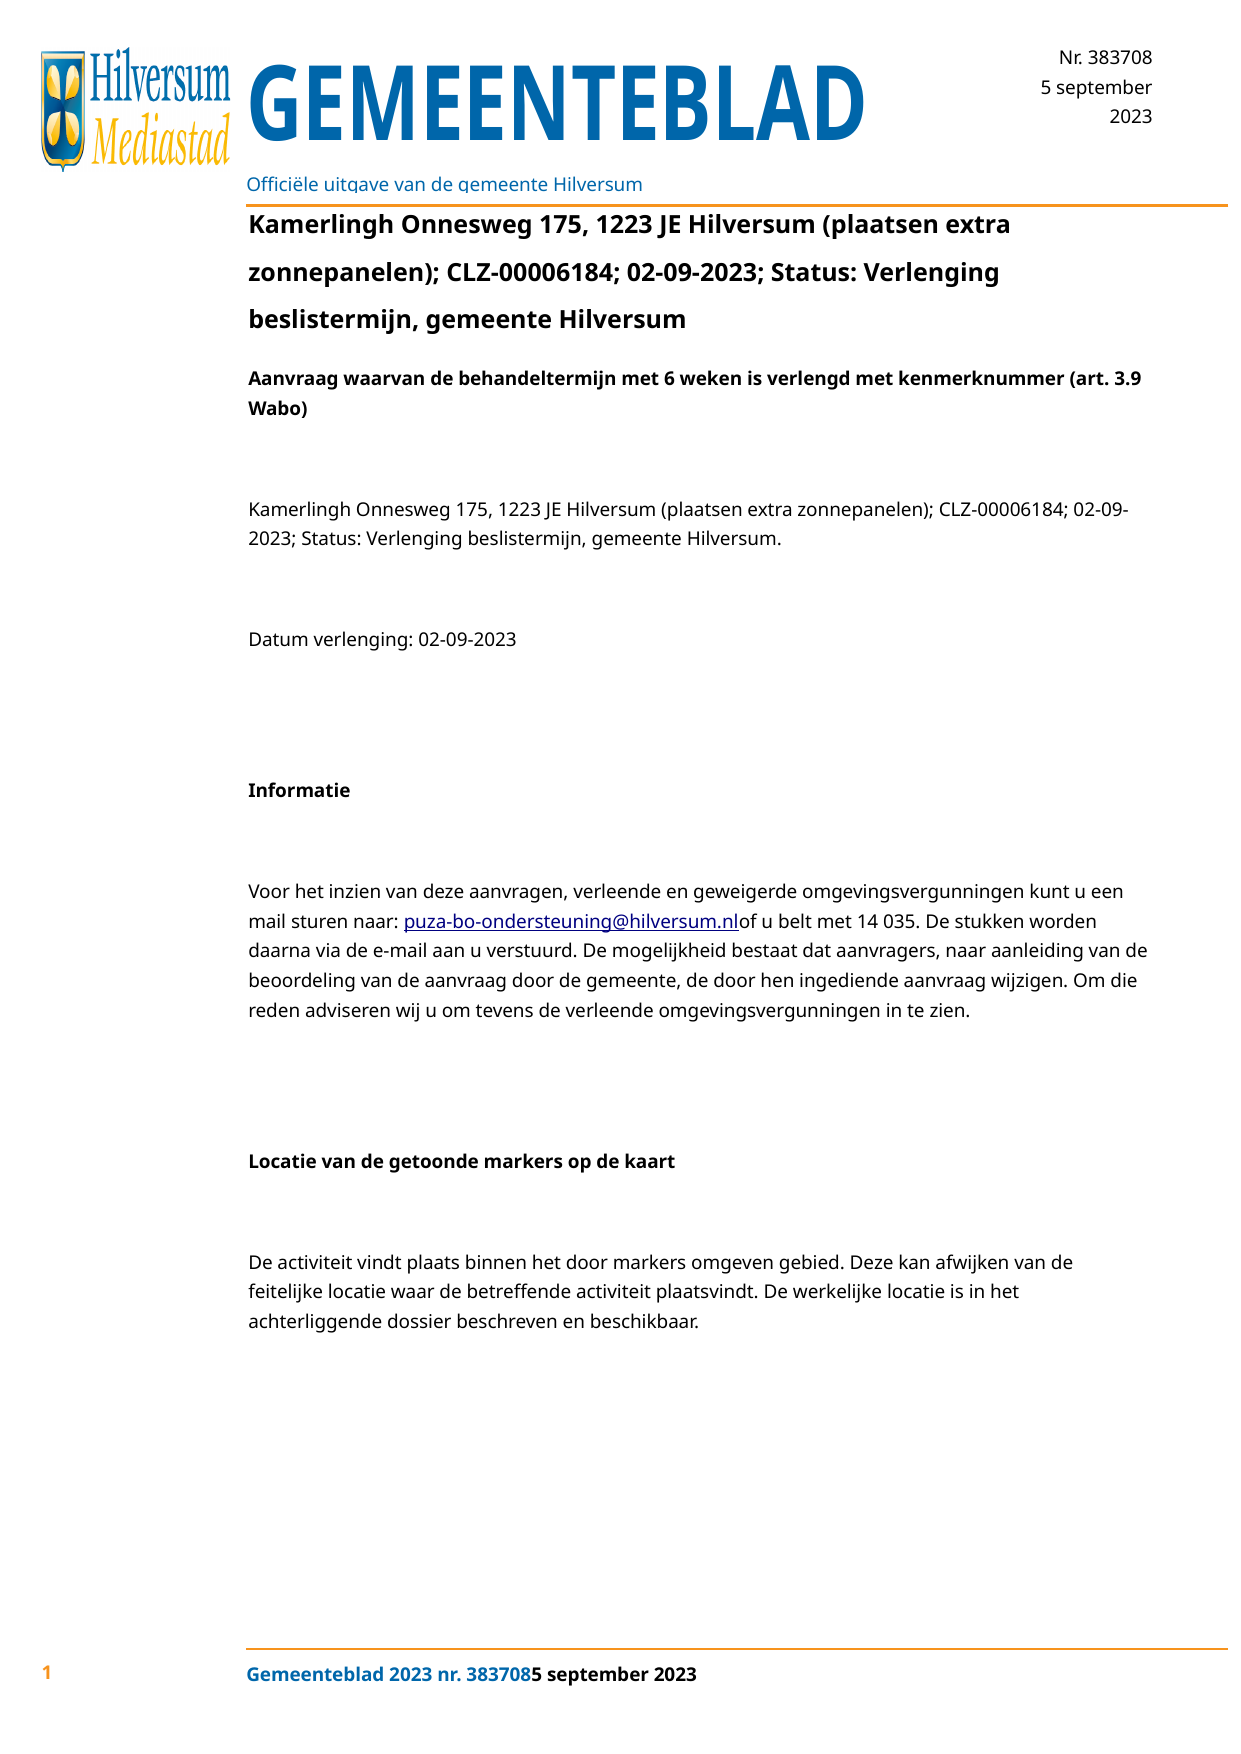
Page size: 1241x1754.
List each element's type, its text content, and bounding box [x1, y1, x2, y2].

text Locatie van de getoonde markers op de kaart [248, 1148, 1152, 1174]
text Informatie [248, 778, 1152, 803]
text Voor het inzien van deze aanvragen, verleende en geweigerde omgevingsvergunningen kunt u een mail sturen naar: puza-bo-ondersteuning@hilversum.nlof u belt met 14 035. De stukken worden daarna via de e-mail aan u verstuurd. De mogelijkheid bestaat dat aanvragers, naar aanleiding van de beoordeling van de aanvraag door de gemeente, de door hen ingediende aanvraag wijzigen. Om die reden adviseren wij u om tevens de verleende omgevingsvergunningen in te zien. [248, 878, 1152, 1022]
picture [41, 47, 231, 172]
text Datum verlenging: 02-09-2023 [248, 626, 1152, 652]
text Kamerlingh Onnesweg 175, 1223 JE Hilversum (plaatsen extra zonnepanelen); CLZ-00006184; 02-09-2023; Status: Verlenging beslistermijn, gemeente Hilversum [248, 207, 1152, 336]
text De activiteit vindt plaats binnen het door markers omgeven gebied. Deze kan afwijken van de feitelijke locatie waar de betreffende activiteit plaatsvindt. De werkelijke locatie is in het achterliggende dossier beschreven en beschikbaar. [248, 1249, 1152, 1334]
text Kamerlingh Onnesweg 175, 1223 JE Hilversum (plaatsen extra zonnepanelen); CLZ-00006184; 02-09-2023; Status: Verlenging beslistermijn, gemeente Hilversum. [248, 496, 1152, 551]
text Aanvraag waarvan de behandeltermijn met 6 weken is verlengd met kenmerknummer (art. 3.9 Wabo) [248, 366, 1152, 421]
